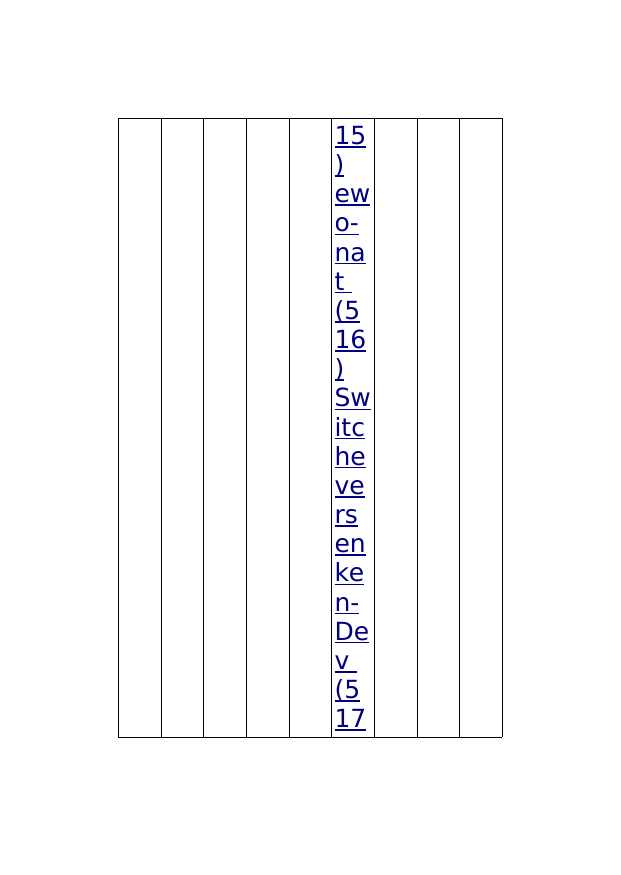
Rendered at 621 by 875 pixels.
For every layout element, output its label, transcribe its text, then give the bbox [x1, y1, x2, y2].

table_cell [418, 119, 459, 737]
table_cell [375, 119, 417, 737]
table_cell [119, 119, 161, 737]
table_cell [162, 119, 203, 737]
table_cell [204, 119, 246, 737]
table_cell 15) ewo-nat (516) Switcheversenken-Dev (517 [332, 119, 374, 737]
table_cell [290, 119, 331, 737]
table_cell [460, 119, 502, 737]
table_cell [247, 119, 289, 737]
